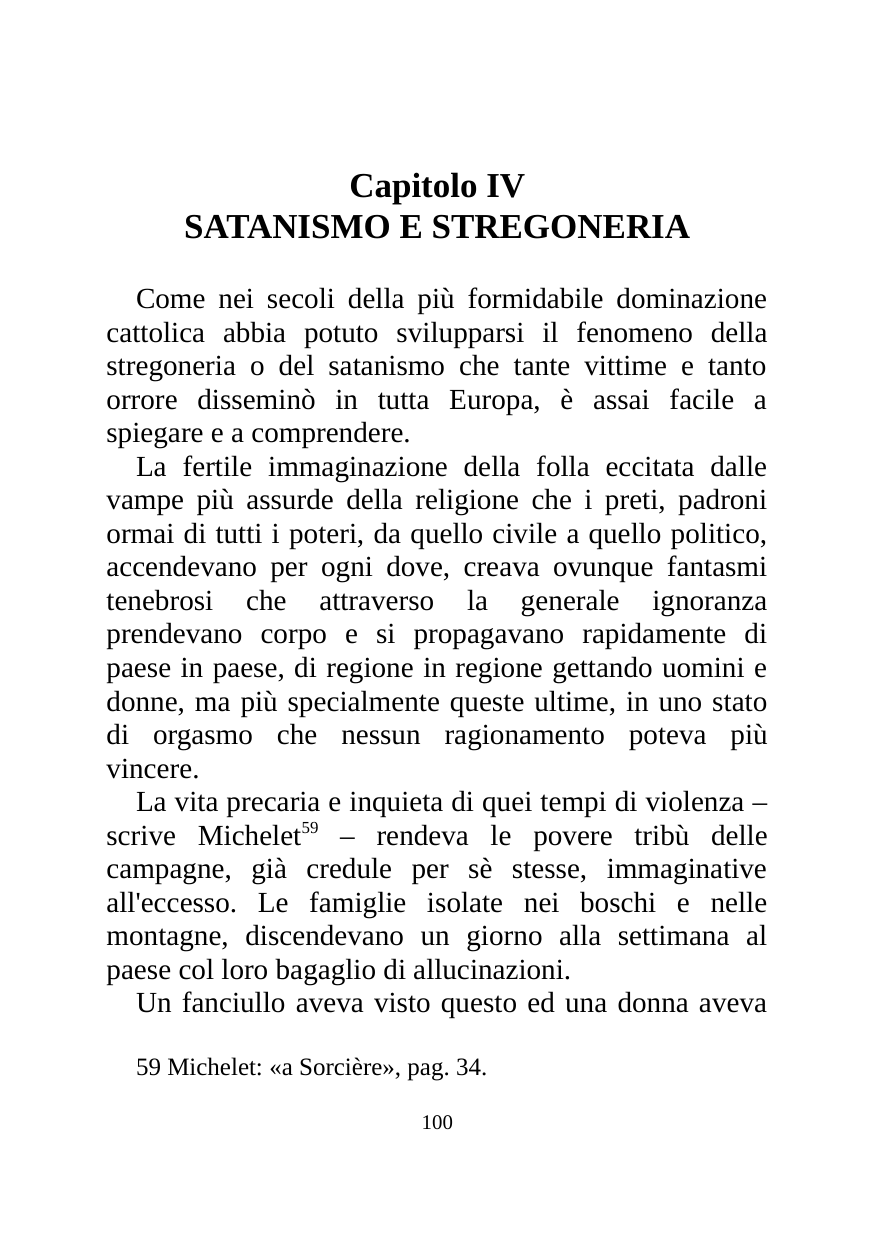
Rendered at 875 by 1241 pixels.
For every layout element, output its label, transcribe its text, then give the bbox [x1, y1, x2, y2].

text Un fanciullo aveva visto questo ed una donna aveva [106, 986, 768, 1019]
text La fertile immaginazione della folla eccitata dalle vampe più assurde della religione che i preti, padroni ormai di tutti i poteri, da quello civile a quello politico, accendevano per ogni dove, creava ovunque fantasmi tenebrosi che attraverso la generale ignoranza prendevano corpo e si propagavano rapidamente di paese in paese, di regione in regione gettando uomini e donne, ma più specialmente queste ultime, in uno stato di orgasmo che nessun ragionamento poteva più vincere. [106, 449, 768, 784]
subtitle Capitolo IV SATANISMO E STREGONERIA [106, 165, 768, 246]
text Michelet: «a Sorcière», pag. 34. [106, 1052, 768, 1080]
text Come nei secoli della più formidabile dominazione cattolica abbia potuto svilupparsi il fenomeno della stregoneria o del satanismo che tante vittime e tanto orrore disseminò in tutta Europa, è assai facile a spiegare e a comprendere. [106, 281, 768, 449]
text La vita precaria e inquieta di quei tempi di violenza – scrive Michelet – rendeva le povere tribù delle campagne, già credule per sè stesse, immaginative all'eccesso. Le famiglie isolate nei boschi e nelle montagne, discendevano un giorno alla settimana al paese col loro bagaglio di allucinazioni. [106, 784, 768, 986]
